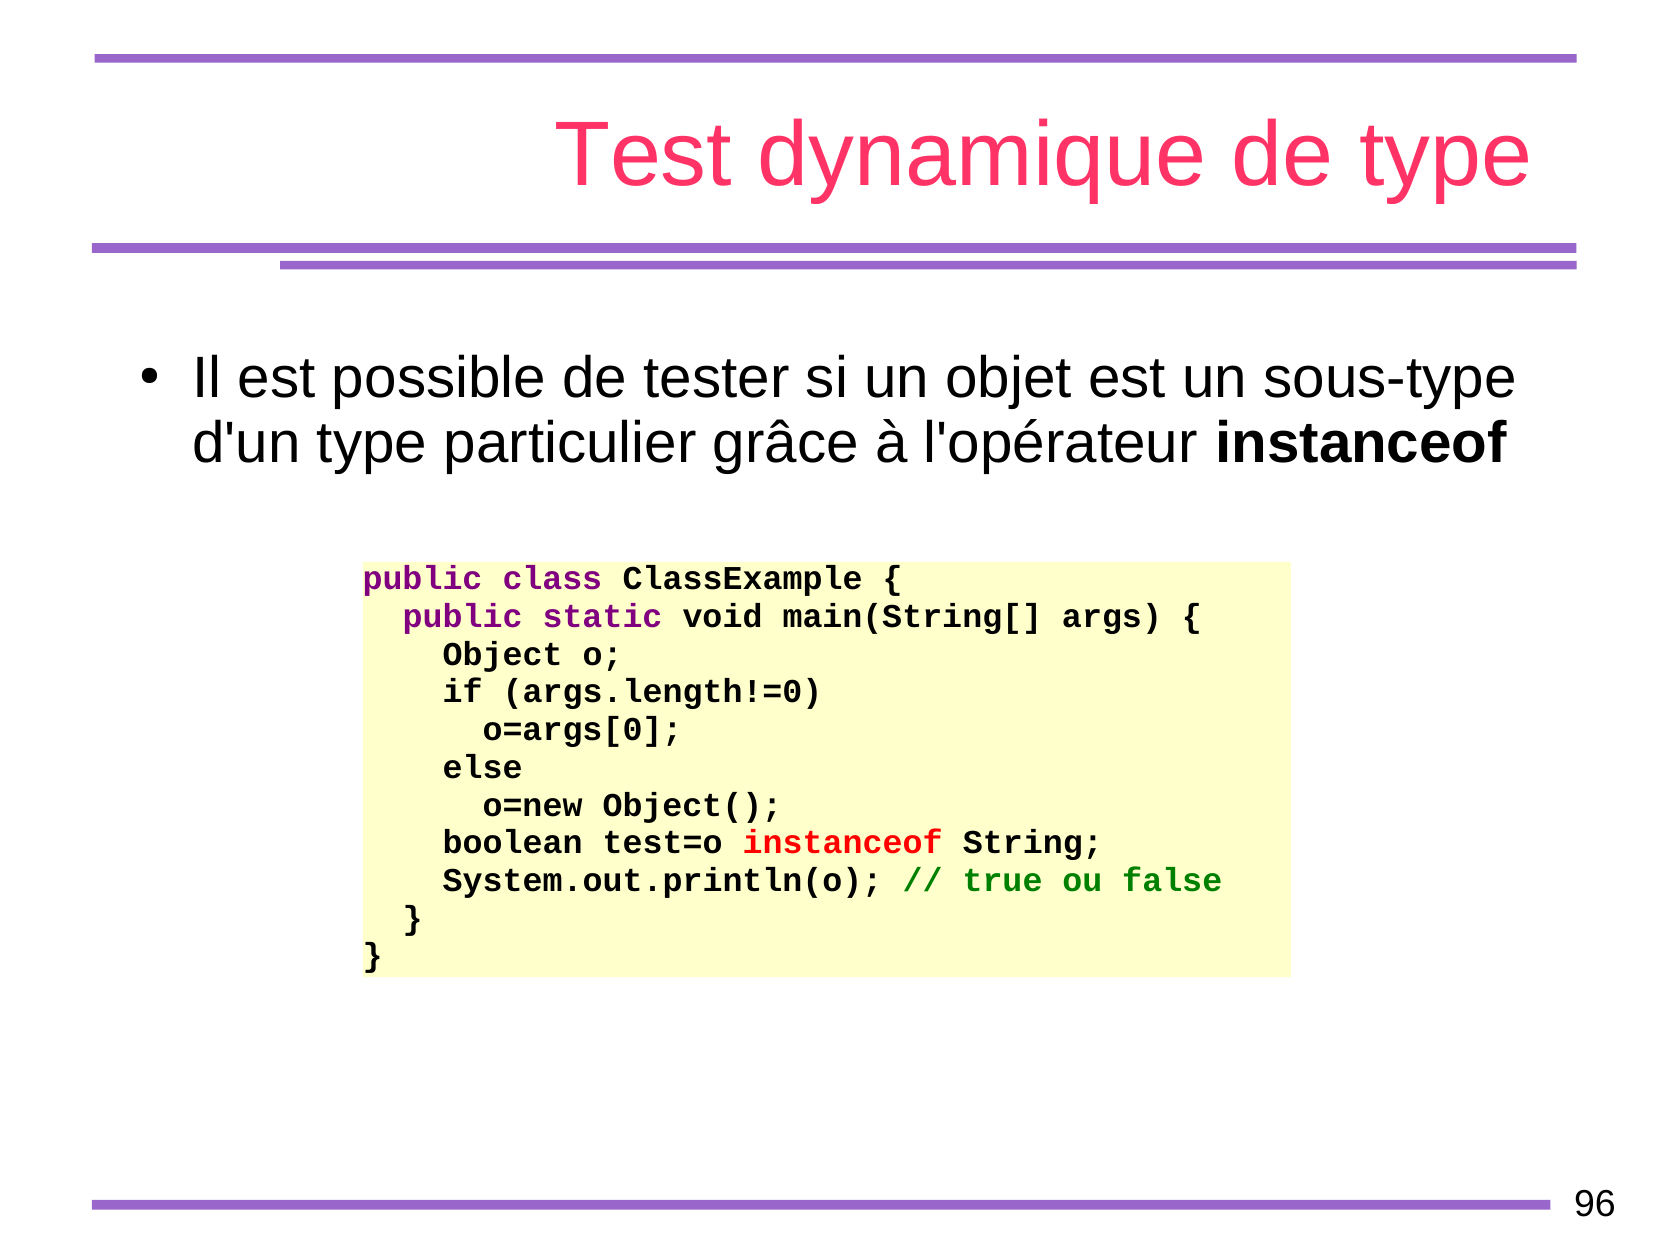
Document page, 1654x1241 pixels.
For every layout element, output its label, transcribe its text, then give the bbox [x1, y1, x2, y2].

text_box public class ClassExample { public static void main(String[] args) { Object o; if (args.length!=0) o=args[0]; else o=new Object(); boolean test=o instanceof String; System.out.println(o); // true ou false } } [362, 561, 1291, 978]
title Test dynamique de type [121, 49, 1534, 257]
list Il est possible de tester si un objet est un sous-type d'un type particulier grâce à l'opérateur instanceof [121, 344, 1534, 1127]
